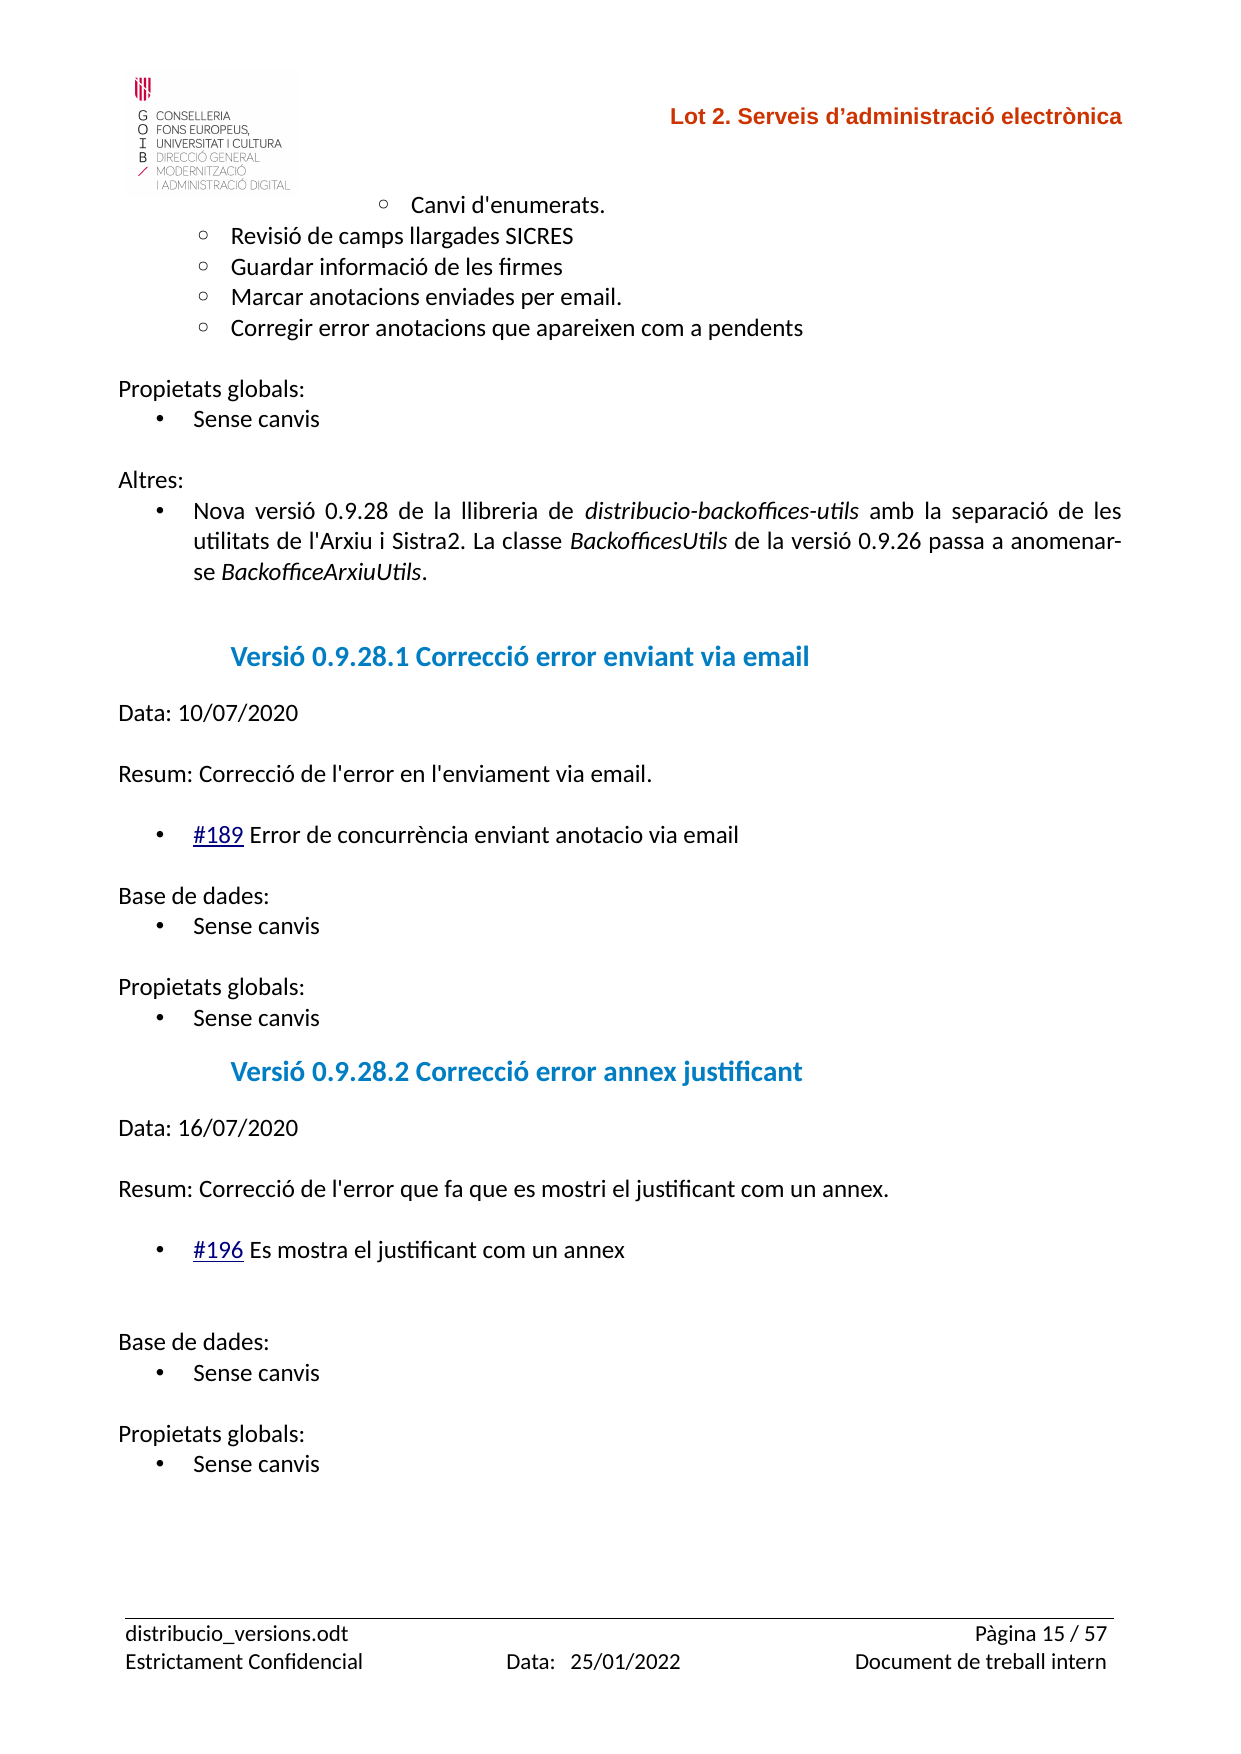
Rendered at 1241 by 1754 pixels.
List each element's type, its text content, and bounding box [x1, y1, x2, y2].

text Propietats globals: [118, 1418, 1122, 1448]
list Canvi d'enumerats. [193, 190, 1122, 220]
list Nova versió 0.9.28 de la llibreria de distribucio-backoffices-utils amb la separació de les utilitats de l'Arxiu i Sistra2. La classe BackofficesUtils de la versió 0.9.26 passa a anomenar-se BackofficeArxiuUtils. [156, 495, 1122, 586]
text Data: 16/07/2020 [118, 1112, 1122, 1143]
list Marcar anotacions enviades per email. [193, 281, 1122, 312]
list Guardar informació de les firmes [193, 251, 1122, 281]
subtitle Versió 0.9.28.2 Correcció error annex justificant [153, 1053, 1122, 1089]
list Revisió de camps llargades SICRES [193, 220, 1122, 251]
list Sense canvis [156, 1002, 1122, 1033]
subtitle Versió 0.9.28.1 Correcció error enviant via email [153, 638, 1122, 673]
list Sense canvis [156, 911, 1122, 941]
text Resum: Correcció de l'error que fa que es mostri el justificant com un annex. [118, 1173, 1122, 1204]
list Sense canvis [156, 1448, 1122, 1479]
text Data: 10/07/2020 [118, 697, 1122, 727]
text Base de dades: [118, 880, 1122, 911]
list Sense canvis [156, 403, 1122, 434]
text Resum: Correcció de l'error en l'enviament via email. [118, 758, 1122, 788]
list #189 Error de concurrència enviant anotacio via email [156, 819, 1122, 849]
text Altres: [118, 464, 1122, 495]
list Corregir error anotacions que apareixen com a pendents [193, 312, 1122, 342]
list Sense canvis [156, 1357, 1122, 1387]
text Propietats globals: [118, 972, 1122, 1002]
text Propietats globals: [118, 373, 1122, 403]
list #196 Es mostra el justificant com un annex [156, 1234, 1122, 1265]
text Base de dades: [118, 1326, 1122, 1357]
picture [126, 70, 299, 197]
